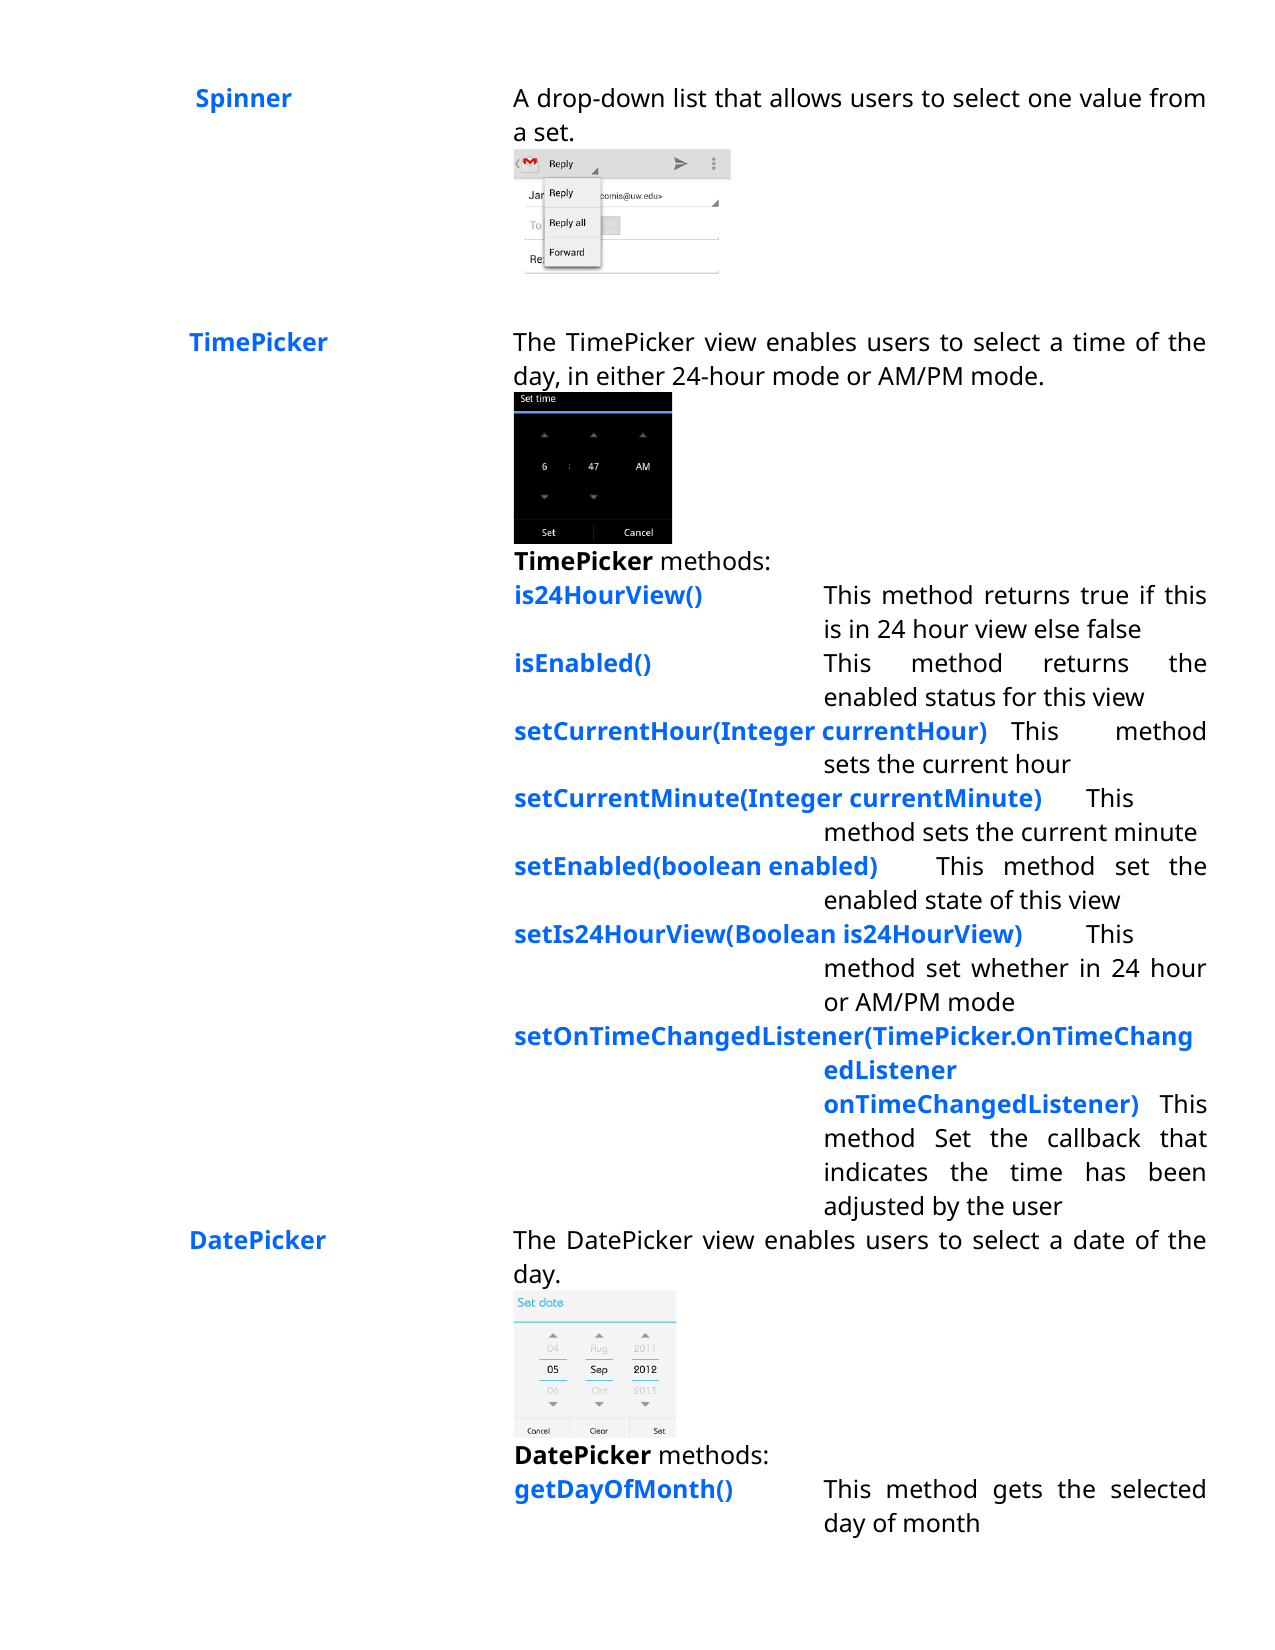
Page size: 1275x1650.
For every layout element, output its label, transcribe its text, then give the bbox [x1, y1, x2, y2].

list setOnTimeChangedListener(TimePicker.OnTimeChangedListener onTimeChangedListener) This method Set the callback that indicates the time has been adjusted by the user [514, 1019, 1207, 1223]
list setCurrentHour(Integer currentHour) This method sets the current hour [514, 713, 1207, 781]
picture [513, 148, 732, 325]
list DatePicker methods: [514, 1438, 1207, 1472]
list TimePicker The TimePicker view enables users to select a time of the day, in either 24-hour mode or AM/PM mode. [189, 325, 1207, 393]
list TimePicker methods: [514, 544, 1207, 578]
list Spinner A drop-down list that allows users to select one value from a set. [189, 81, 1207, 149]
list setIs24HourView(Boolean is24HourView) This method set whether in 24 hour or AM/PM mode [514, 917, 1207, 1019]
list getDayOfMonth() This method gets the selected day of month [514, 1472, 1207, 1539]
list setEnabled(boolean enabled) This method set the enabled state of this view [514, 849, 1207, 917]
picture [513, 1290, 677, 1438]
picture [513, 392, 673, 544]
list setCurrentMinute(Integer currentMinute) This method sets the current minute [514, 781, 1207, 849]
list is24HourView() This method returns true if this is in 24 hour view else false [514, 578, 1207, 646]
list isEnabled() This method returns the enabled status for this view [514, 646, 1207, 713]
list DatePicker The DatePicker view enables users to select a date of the day. [189, 1223, 1207, 1291]
